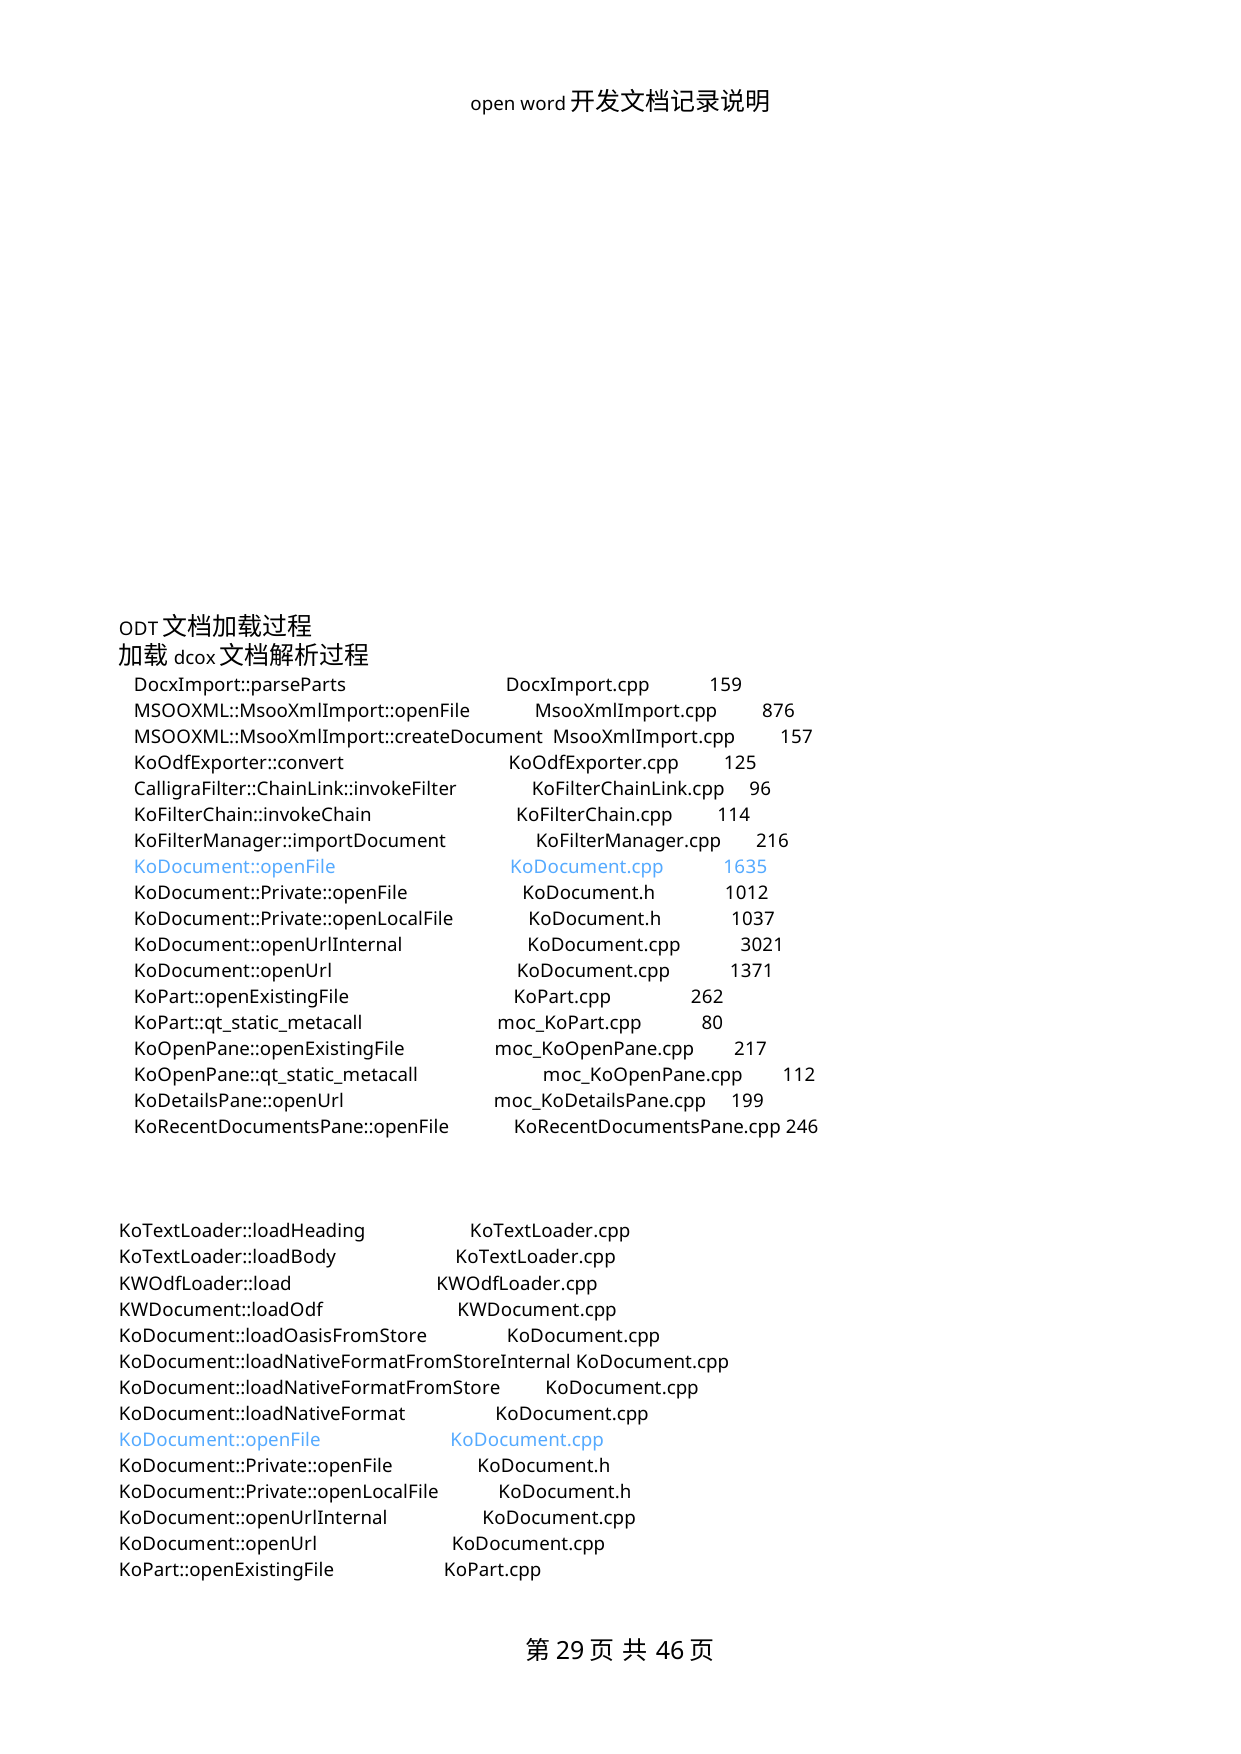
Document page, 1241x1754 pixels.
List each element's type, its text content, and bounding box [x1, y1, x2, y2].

text KoDocument::openFile KoDocument.cpp [119, 1426, 1121, 1452]
text KoDetailsPane::openUrl moc_KoDetailsPane.cpp 199 [119, 1087, 1121, 1113]
text KoDocument::Private::openLocalFile KoDocument.h [119, 1478, 1121, 1504]
text KWDocument::loadOdf KWDocument.cpp [119, 1296, 1121, 1322]
text KoDocument::openUrl KoDocument.cpp [119, 1530, 1121, 1556]
text KoOpenPane::openExistingFile moc_KoOpenPane.cpp 217 [119, 1035, 1121, 1061]
text KoDocument::loadNativeFormatFromStore KoDocument.cpp [119, 1374, 1121, 1400]
text KoOdfExporter::convert KoOdfExporter.cpp 125 [119, 749, 1121, 775]
text KoDocument::Private::openLocalFile KoDocument.h 1037 [119, 905, 1121, 931]
text 加载dcox文档解析过程 [119, 642, 1121, 671]
text KoDocument::openFile KoDocument.cpp 1635 [119, 853, 1121, 879]
text KoDocument::openUrlInternal KoDocument.cpp 3021 [119, 931, 1121, 957]
text KoDocument::loadNativeFormat KoDocument.cpp [119, 1400, 1121, 1426]
text KoOpenPane::qt_static_metacall moc_KoOpenPane.cpp 112 [119, 1061, 1121, 1087]
text KoDocument::loadOasisFromStore KoDocument.cpp [119, 1322, 1121, 1348]
text KoFilterChain::invokeChain KoFilterChain.cpp 114 [119, 801, 1121, 827]
text KoPart::openExistingFile KoPart.cpp 262 [119, 983, 1121, 1009]
text KoDocument::openUrlInternal KoDocument.cpp [119, 1504, 1121, 1530]
text DocxImport::parseParts DocxImport.cpp 159 [119, 671, 1121, 697]
text ODT文档加载过程 [119, 613, 1121, 642]
text KoTextLoader::loadHeading KoTextLoader.cpp [119, 1217, 1121, 1243]
text KoFilterManager::importDocument KoFilterManager.cpp 216 [119, 827, 1121, 853]
text MSOOXML::MsooXmlImport::createDocument MsooXmlImport.cpp 157 [119, 723, 1121, 749]
text MSOOXML::MsooXmlImport::openFile MsooXmlImport.cpp 876 [119, 697, 1121, 723]
text KoDocument::loadNativeFormatFromStoreInternal KoDocument.cpp [119, 1348, 1121, 1374]
text KoTextLoader::loadBody KoTextLoader.cpp [119, 1243, 1121, 1269]
text KoDocument::Private::openFile KoDocument.h [119, 1452, 1121, 1478]
text KoPart::qt_static_metacall moc_KoPart.cpp 80 [119, 1009, 1121, 1035]
text KoRecentDocumentsPane::openFile KoRecentDocumentsPane.cpp 246 [119, 1113, 1121, 1139]
text KoDocument::Private::openFile KoDocument.h 1012 [119, 879, 1121, 905]
text KWOdfLoader::load KWOdfLoader.cpp [119, 1269, 1121, 1296]
text KoDocument::openUrl KoDocument.cpp 1371 [119, 957, 1121, 983]
text CalligraFilter::ChainLink::invokeFilter KoFilterChainLink.cpp 96 [119, 775, 1121, 801]
text KoPart::openExistingFile KoPart.cpp [119, 1556, 1121, 1582]
